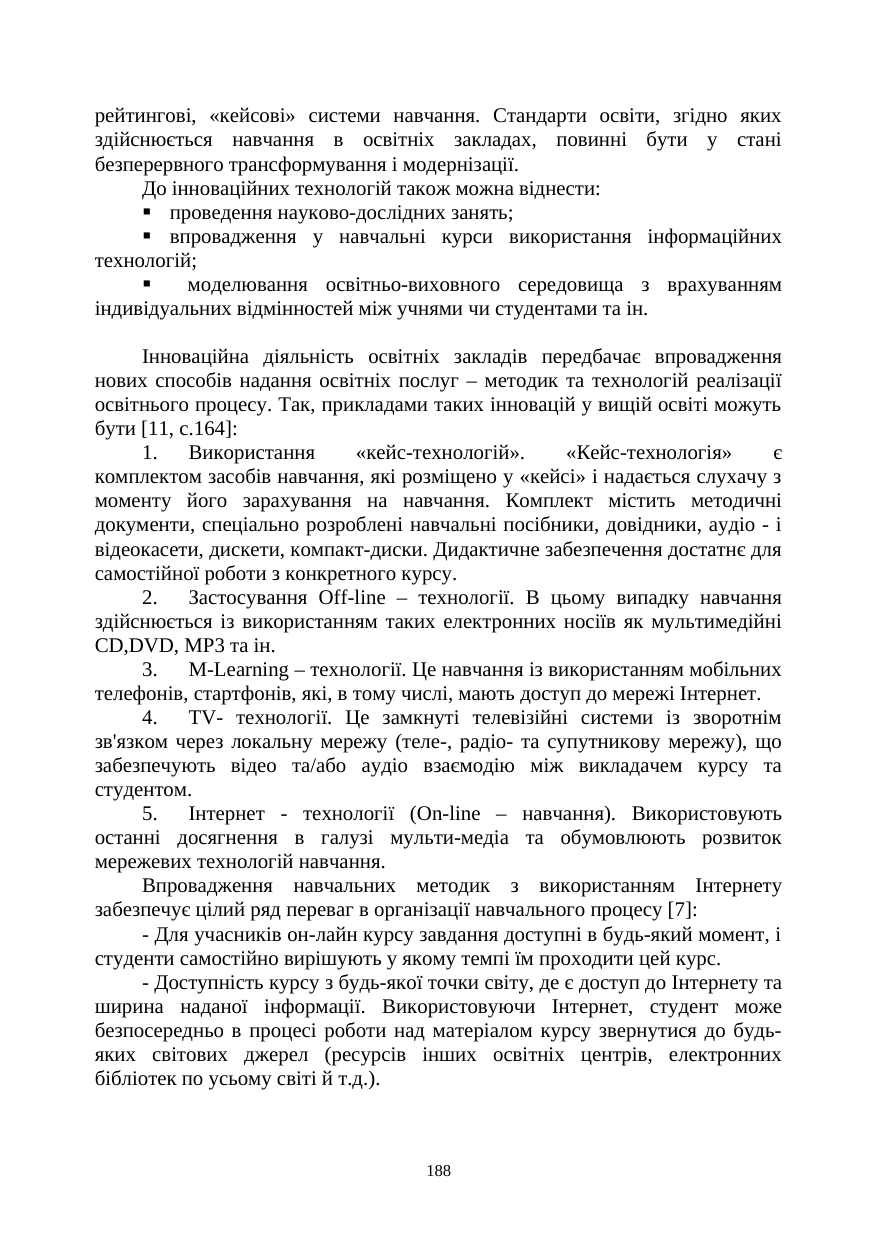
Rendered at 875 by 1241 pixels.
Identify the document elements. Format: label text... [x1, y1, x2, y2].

list Інтернет - технології (On-line – навчання). Використовують останні досягнення в галузі мульти-медіа та обумовлюють розвиток мережевих технологій навчання. [94, 801, 782, 873]
list М-Learning – технології. Це навчання із використанням мобільних телефонів, стартфонів, які, в тому числі, мають доступ до мережі Інтернет. [94, 657, 782, 705]
list впровадження у навчальні курси використання інформаційних технологій; [94, 224, 782, 272]
text Інноваційна діяльність освітніх закладів передбачає впровадження нових способів надання освітніх послуг – методик та технологій реалізації освітнього процесу. Так, прикладами таких інновацій у вищій освіті можуть бути [11, c.164]: [94, 344, 782, 440]
text - Для учасників он-лайн курсу завдання доступні в будь-який момент, і студенти самостійно вирішують у якому темпі їм проходити цей курс. [94, 921, 782, 969]
list Застосування Off-line – технології. В цьому випадку навчання здійснюється із використанням таких електронних носіїв як мультимедійні CD,DVD, MP3 та ін. [94, 584, 782, 657]
text рейтингові, «кейсові» системи навчання. Стандарти освіти, згідно яких здійснюється навчання в освітніх закладах, повинні бути у стані безперервного трансформування і модернізації. [94, 103, 782, 176]
text - Доступність курсу з будь-якої точки світу, де є доступ до Інтернету та ширина наданої інформації. Використовуючи Інтернет, студент може безпосередньо в процесі роботи над матеріалом курсу звернутися до будь-яких світових джерел (ресурсів інших освітніх центрів, електронних бібліотек по усьому світі й т.д.). [94, 969, 782, 1090]
list TV- технології. Це замкнуті телевізійні системи із зворотнім зв'язком через локальну мережу (теле-, радіо- та супутникову мережу), що забезпечують відео та/або аудіо взаємодію між викладачем курсу та студентом. [94, 705, 782, 801]
text Впровадження навчальних методик з використанням Інтернету забезпечує цілий ряд переваг в організації навчального процесу [7]: [94, 873, 782, 921]
text До інноваційних технологій також можна віднести: [94, 176, 782, 199]
list проведення науково-дослідних занять; [94, 199, 782, 224]
list Використання «кейс-технологій». «Кейс-технологія» є комплектом засобів навчання, які розміщено у «кейсі» і надається слухачу з моменту його зарахування на навчання. Комплект містить методичні документи, спеціально розроблені навчальні посібники, довідники, аудіо - і відеокасети, дискети, компакт-диски. Дидактичне забезпечення достатнє для самостійної роботи з конкретного курсу. [94, 440, 782, 584]
list моделювання освітньо-виховного середовища з врахуванням індивідуальних відмінностей між учнями чи студентами та ін. [94, 272, 782, 320]
